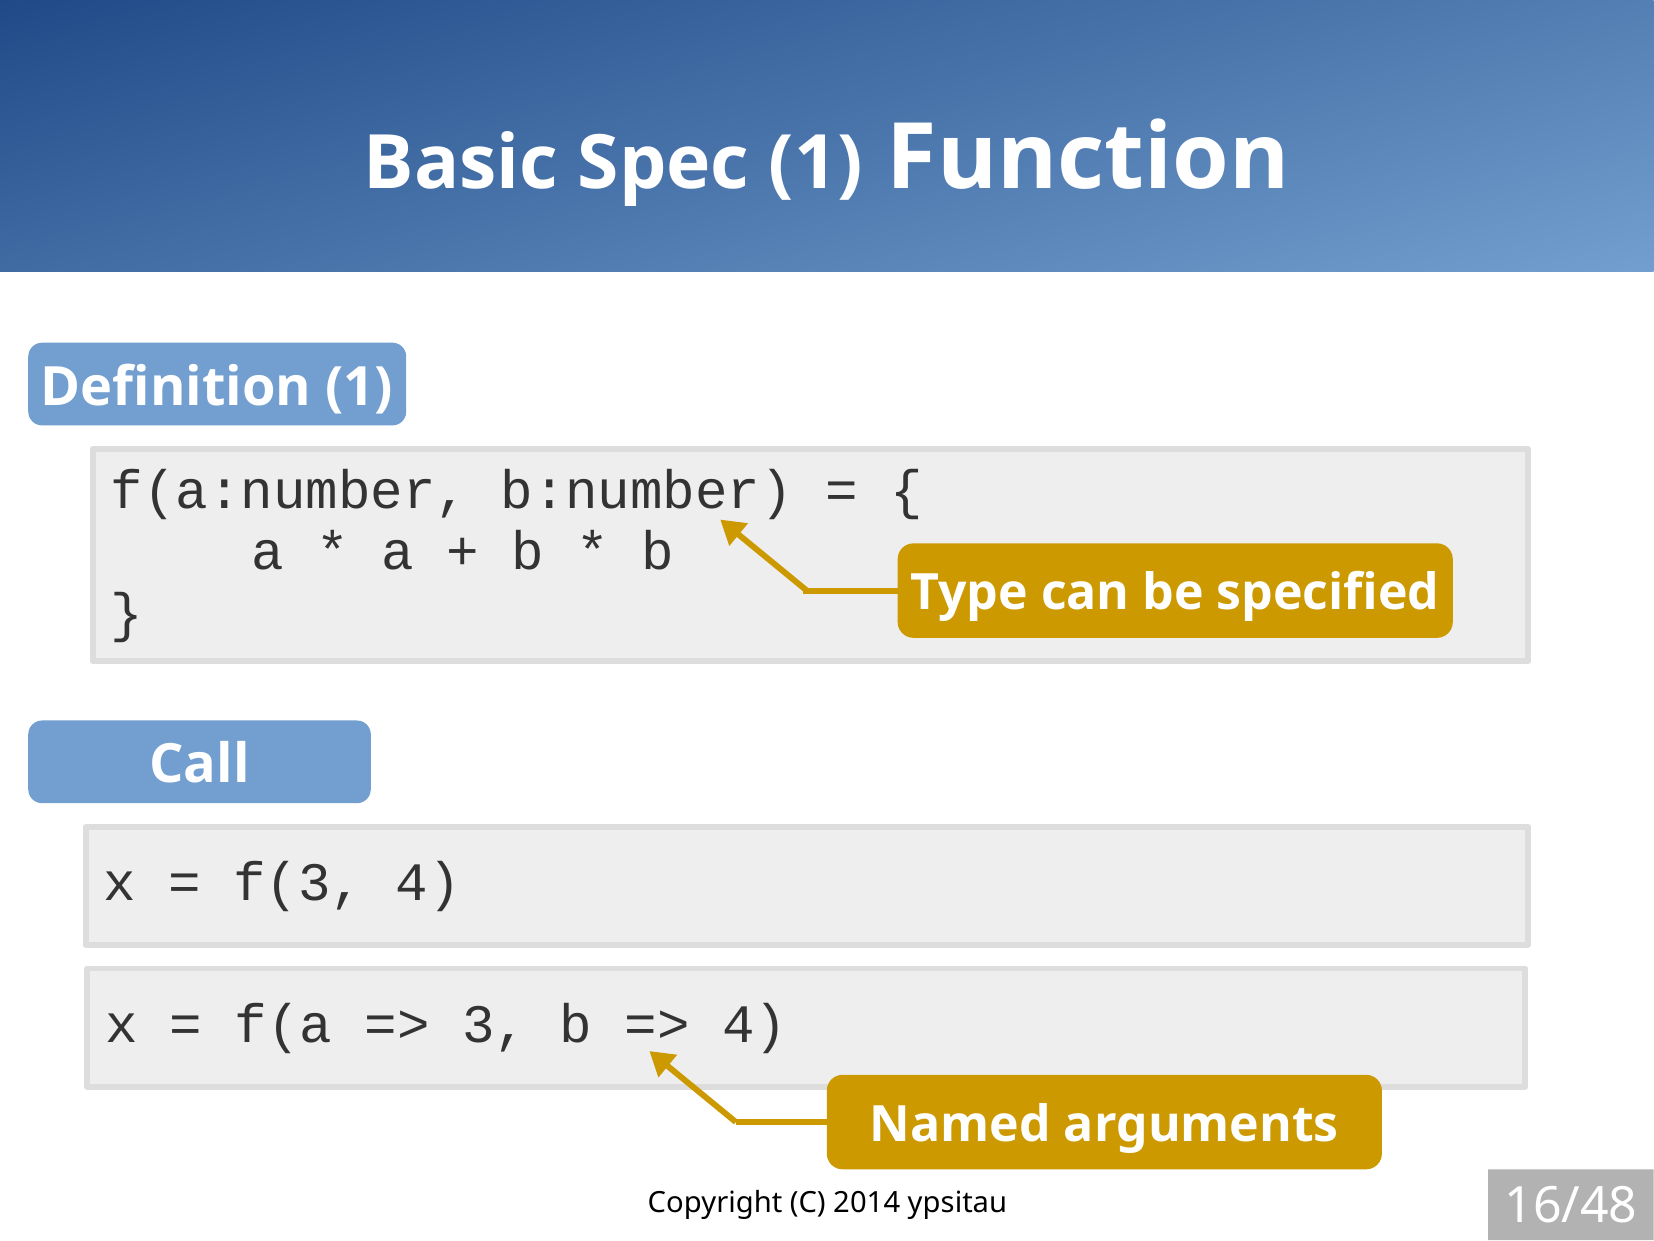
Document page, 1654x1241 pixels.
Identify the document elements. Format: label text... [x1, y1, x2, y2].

text_box Call [28, 720, 371, 804]
text_box x = f(3, 4) [85, 826, 1529, 945]
text_box f(a:number, b:number) = { a * a + b * b } [92, 448, 1529, 662]
title Basic Spec (1) Function [82, 49, 1571, 257]
text_box Named arguments [826, 1074, 1382, 1170]
text_box Type can be specified [897, 543, 1453, 638]
text_box x = f(a => 3, b => 4) [87, 968, 1526, 1087]
text_box Definition (1) [28, 342, 407, 426]
